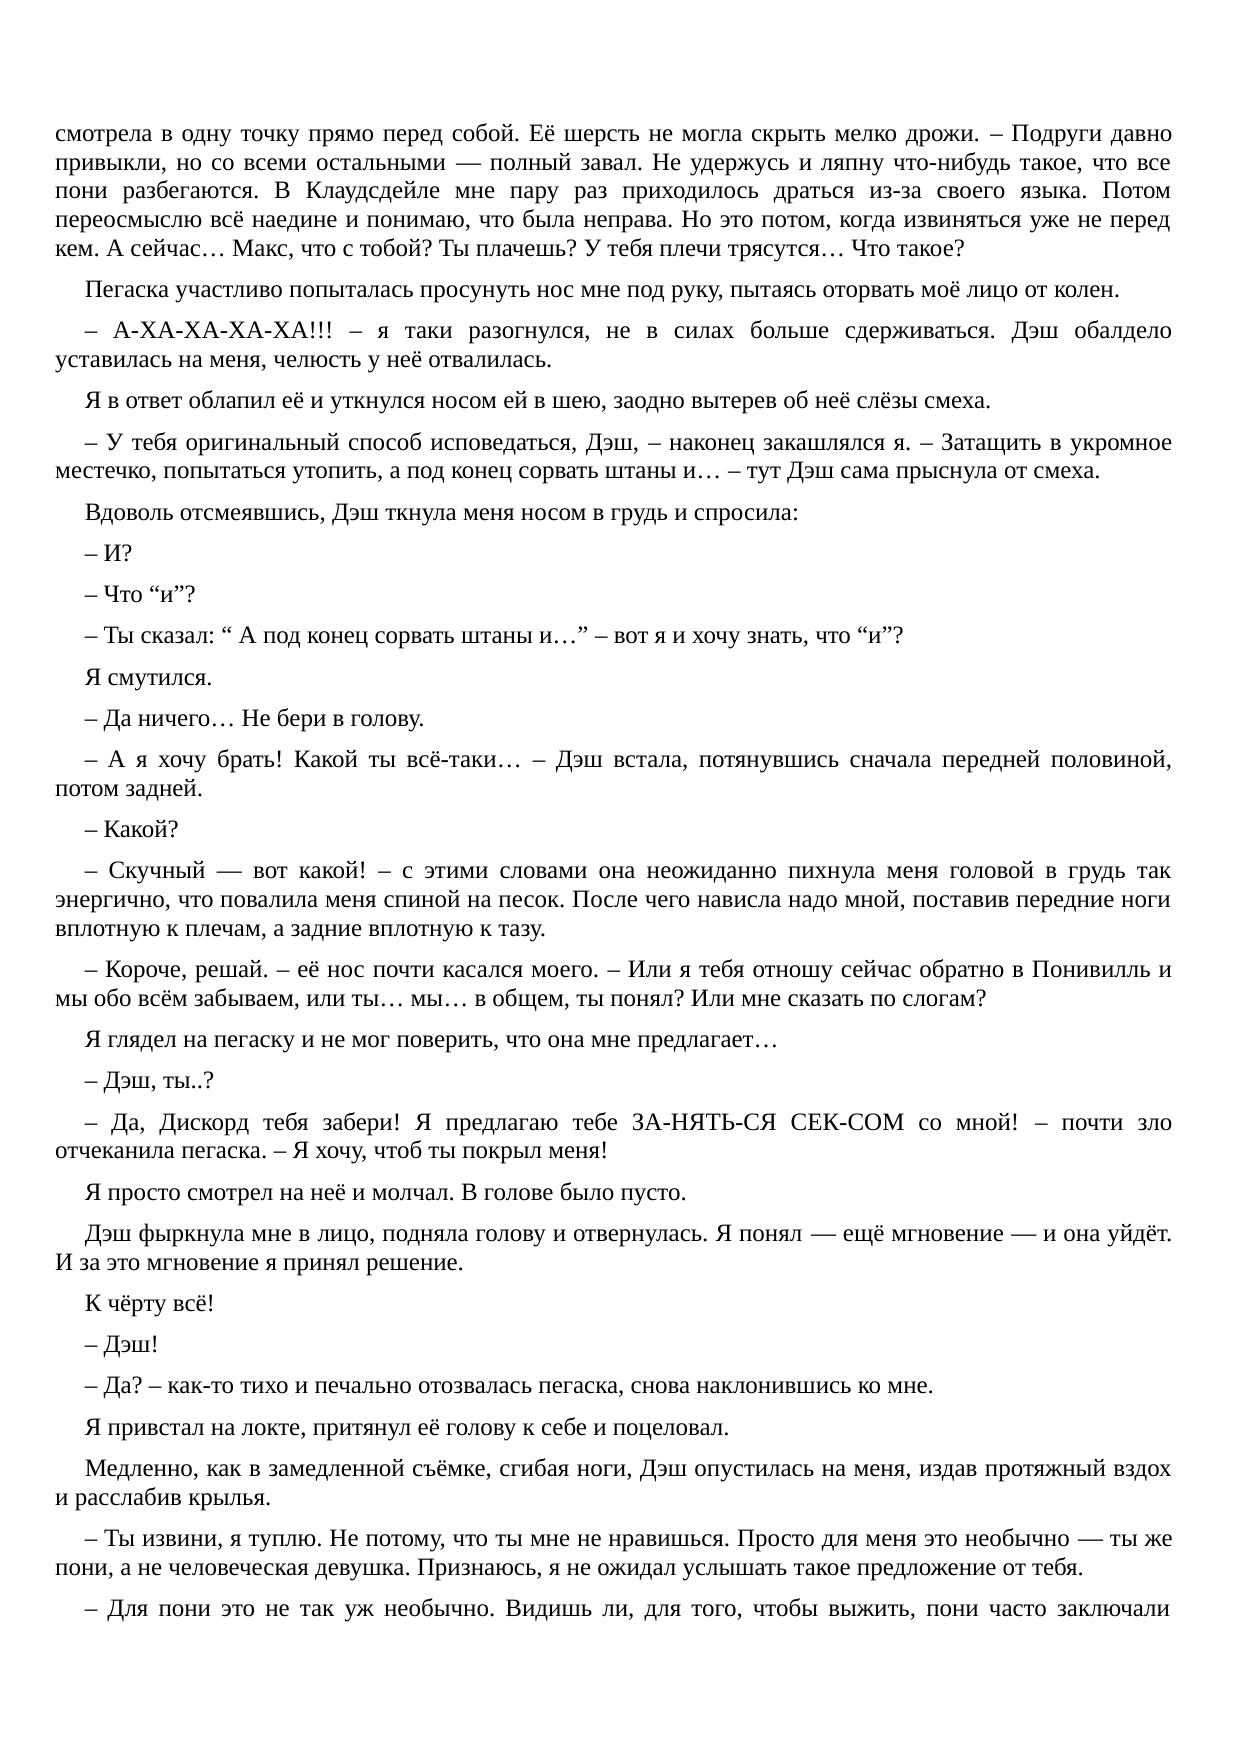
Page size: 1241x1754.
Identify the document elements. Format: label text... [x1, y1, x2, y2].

text – Да, Дискорд тебя забери! Я предлагаю тебе ЗА-НЯТЬ-СЯ СЕК-СОМ со мной! – почти зло отчеканила пегаска. – Я хочу, чтоб ты покрыл меня! [55, 1107, 1172, 1164]
text – Дэш, ты..? [55, 1066, 1172, 1094]
text Я смутился. [55, 662, 1172, 691]
text – У тебя оригинальный способ исповедаться, Дэш, – наконец закашлялся я. – Затащить в укромное местечко, попытаться утопить, а под конец сорвать штаны и… – тут Дэш сама прыснула от смеха. [55, 427, 1172, 484]
text – А-ХА-ХА-ХА-ХА!!! – я таки разогнулся, не в силах больше сдерживаться. Дэш обалдело уставилась на меня, челюсть у неё отвалилась. [55, 316, 1172, 373]
text – Ты извини, я туплю. Не потому, что ты мне не нравишься. Просто для меня это необычно — ты же пони, а не человеческая девушка. Признаюсь, я не ожидал услышать такое предложение от тебя. [55, 1523, 1172, 1581]
text – И? [55, 538, 1172, 567]
text Медленно, как в замедленной съёмке, сгибая ноги, Дэш опустилась на меня, издав протяжный вздох и расслабив крылья. [55, 1453, 1172, 1511]
text Вдоволь отсмеявшись, Дэш ткнула меня носом в грудь и спросила: [55, 497, 1172, 526]
text К чёрту всё! [55, 1288, 1172, 1317]
text – Дэш! [55, 1329, 1172, 1358]
text смотрела в одну точку прямо перед собой. Её шерсть не могла скрыть мелко дрожи. – Подруги давно привыкли, но со всеми остальными — полный завал. Не удержусь и ляпну что-нибудь такое, что все пони разбегаются. В Клаудсдейле мне пару раз приходилось драться из-за своего языка. Потом переосмыслю всё наедине и понимаю, что была неправа. Но это потом, когда извиняться уже не перед кем. А сейчас… Макс, что с тобой? Ты плачешь? У тебя плечи трясутся… Что такое? [55, 118, 1172, 262]
text – Да ничего… Не бери в голову. [55, 703, 1172, 732]
text Я привстал на локте, притянул её голову к себе и поцеловал. [55, 1412, 1172, 1441]
text – Скучный — вот какой! – с этими словами она неожиданно пихнула меня головой в грудь так энергично, что повалила меня спиной на песок. После чего нависла надо мной, поставив передние ноги вплотную к плечам, а задние вплотную к тазу. [55, 856, 1172, 942]
text Пегаска участливо попыталась просунуть нос мне под руку, пытаясь оторвать моё лицо от колен. [55, 274, 1172, 303]
text Я просто смотрел на неё и молчал. В голове было пусто. [55, 1177, 1172, 1206]
text Дэш фыркнула мне в лицо, подняла голову и отвернулась. Я понял — ещё мгновение — и она уйдёт. И за это мгновение я принял решение. [55, 1218, 1172, 1276]
text – Для пони это не так уж необычно. Видишь ли, для того, чтобы выжить, пони часто заключали [55, 1593, 1172, 1622]
text – Что “и”? [55, 579, 1172, 608]
text – Какой? [55, 814, 1172, 843]
text – Да? – как-то тихо и печально отозвалась пегаска, снова наклонившись ко мне. [55, 1371, 1172, 1399]
text – А я хочу брать! Какой ты всё-таки… – Дэш встала, потянувшись сначала передней половиной, потом задней. [55, 744, 1172, 802]
text – Короче, решай. – её нос почти касался моего. – Или я тебя отношу сейчас обратно в Понивилль и мы обо всём забываем, или ты… мы… в общем, ты понял? Или мне сказать по слогам? [55, 954, 1172, 1012]
text – Ты сказал: “ А под конец сорвать штаны и…” – вот я и хочу знать, что “и”? [55, 621, 1172, 649]
text Я глядел на пегаску и не мог поверить, что она мне предлагает… [55, 1024, 1172, 1053]
text Я в ответ облапил её и уткнулся носом ей в шею, заодно вытерев об неё слёзы смеха. [55, 386, 1172, 414]
